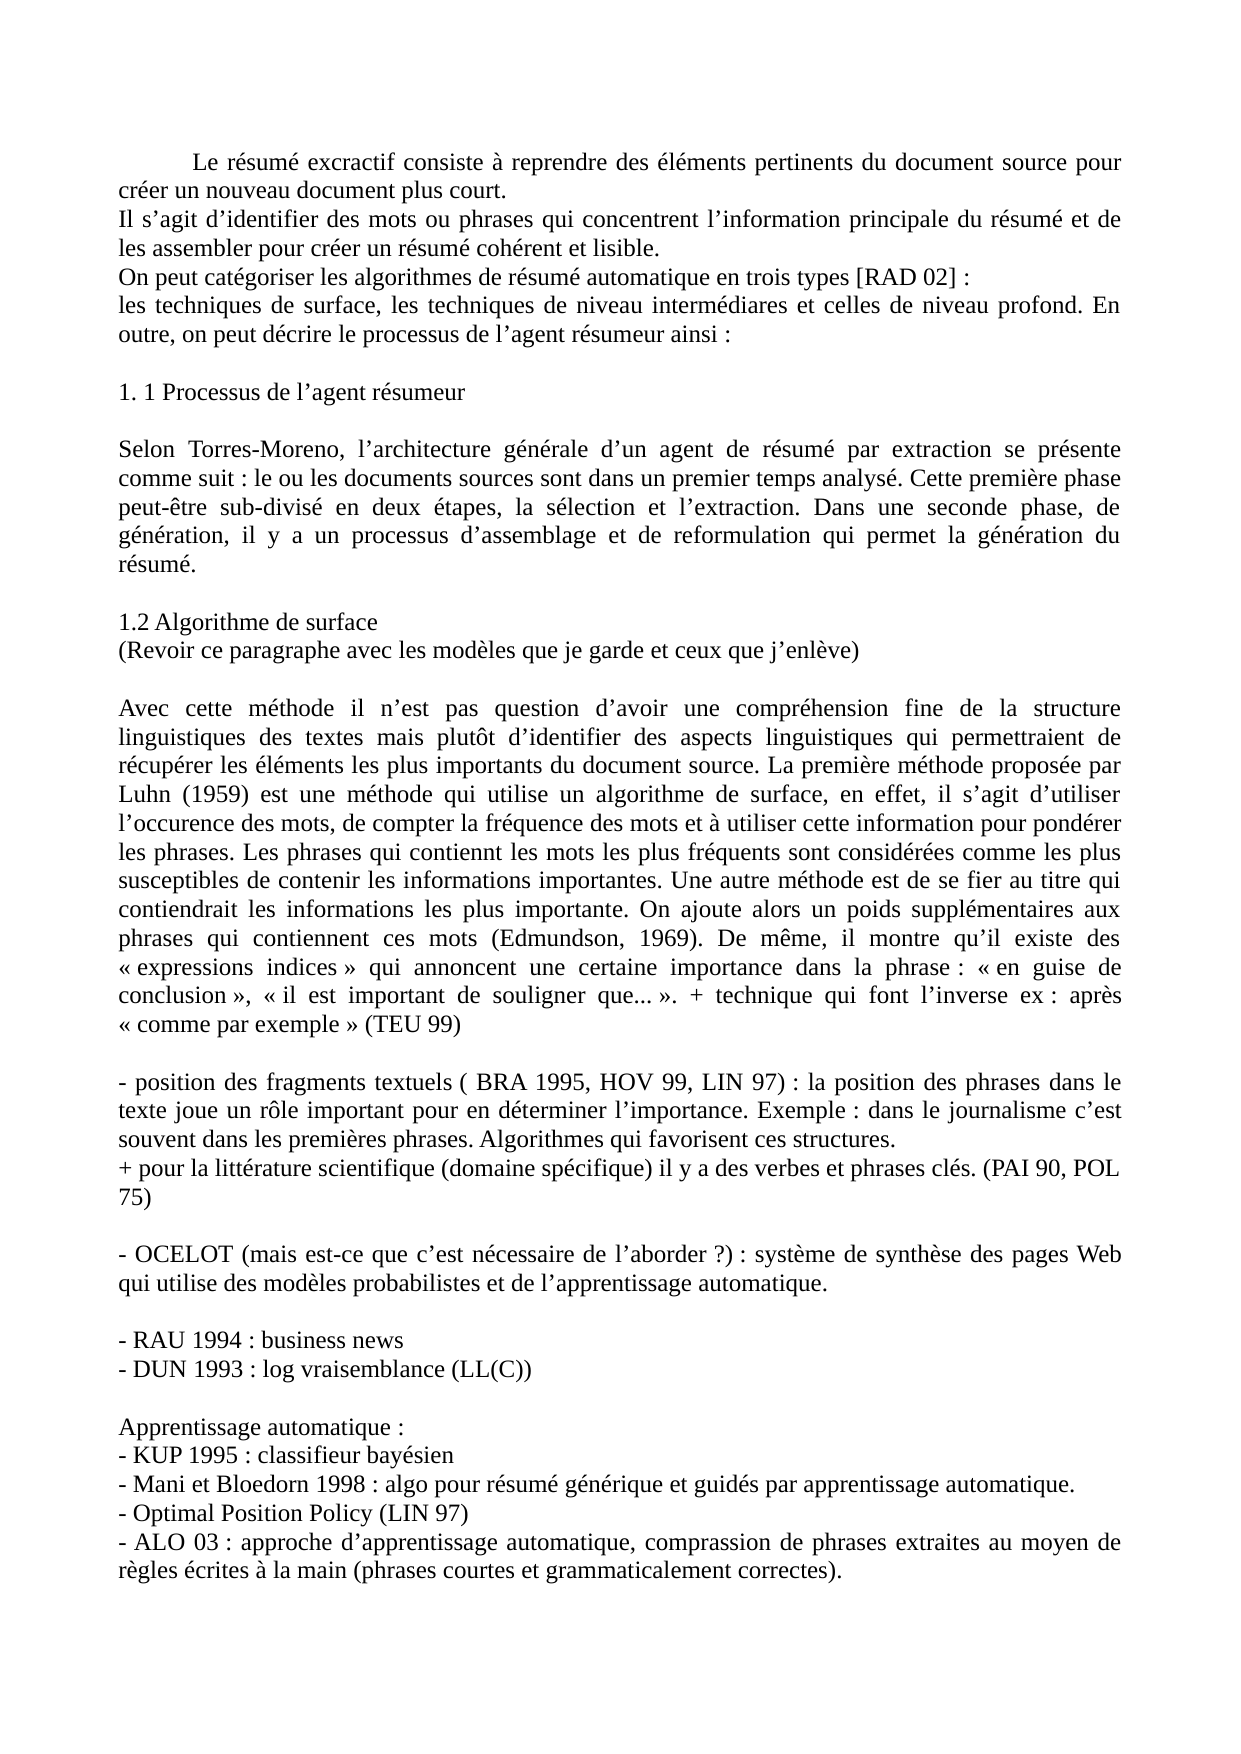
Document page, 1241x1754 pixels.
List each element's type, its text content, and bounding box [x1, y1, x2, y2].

text Selon Torres-Moreno, l’architecture générale d’un agent de résumé par extraction se présente comme suit : le ou les documents sources sont dans un premier temps analysé. Cette première phase peut-être sub-divisé en deux étapes, la sélection et l’extraction. Dans une seconde phase, de génération, il y a un processus d’assemblage et de reformulation qui permet la génération du résumé. [118, 434, 1122, 578]
text Apprentissage automatique : [118, 1412, 1122, 1441]
text - RAU 1994 : business news [118, 1326, 1122, 1354]
text (Revoir ce paragraphe avec les modèles que je garde et ceux que j’enlève) [118, 636, 1122, 664]
text - Optimal Position Policy (LIN 97) [118, 1498, 1122, 1527]
text - ALO 03 : approche d’apprentissage automatique, comprassion de phrases extraites au moyen de règles écrites à la main (phrases courtes et grammaticalement correctes). [118, 1527, 1122, 1584]
text - OCELOT (mais est-ce que c’est nécessaire de l’aborder ?) : système de synthèse des pages Web qui utilise des modèles probabilistes et de l’apprentissage automatique. [118, 1239, 1122, 1297]
text - Mani et Bloedorn 1998 : algo pour résumé générique et guidés par apprentissage automatique. [118, 1469, 1122, 1498]
text On peut catégoriser les algorithmes de résumé automatique en trois types [RAD 02] : [118, 262, 1122, 291]
text Le résumé excractif consiste à reprendre des éléments pertinents du document source pour créer un nouveau document plus court. [118, 147, 1122, 204]
text - position des fragments textuels ( BRA 1995, HOV 99, LIN 97) : la position des phrases dans le texte joue un rôle important pour en déterminer l’importance. Exemple : dans le journalisme c’est souvent dans les premières phrases. Algorithmes qui favorisent ces structures. [118, 1067, 1122, 1153]
text 1. 1 Processus de l’agent résumeur [118, 377, 1122, 406]
text Il s’agit d’identifier des mots ou phrases qui concentrent l’information principale du résumé et de les assembler pour créer un résumé cohérent et lisible. [118, 204, 1122, 262]
text - KUP 1995 : classifieur bayésien [118, 1441, 1122, 1469]
text - DUN 1993 : log vraisemblance (LL(C)) [118, 1354, 1122, 1383]
text + pour la littérature scientifique (domaine spécifique) il y a des verbes et phrases clés. (PAI 90, POL 75) [118, 1153, 1122, 1211]
text Avec cette méthode il n’est pas question d’avoir une compréhension fine de la structure linguistiques des textes mais plutôt d’identifier des aspects linguistiques qui permettraient de récupérer les éléments les plus importants du document source. La première méthode proposée par Luhn (1959) est une méthode qui utilise un algorithme de surface, en effet, il s’agit d’utiliser l’occurence des mots, de compter la fréquence des mots et à utiliser cette information pour pondérer les phrases. Les phrases qui contiennt les mots les plus fréquents sont considérées comme les plus susceptibles de contenir les informations importantes. Une autre méthode est de se fier au titre qui contiendrait les informations les plus importante. On ajoute alors un poids supplémentaires aux phrases qui contiennent ces mots (Edmundson, 1969). De même, il montre qu’il existe des « expressions indices » qui annoncent une certaine importance dans la phrase : « en guise de conclusion », « il est important de souligner que... ». + technique qui font l’inverse ex : après « comme par exemple » (TEU 99) [118, 693, 1122, 1038]
text 1.2 Algorithme de surface [118, 607, 1122, 636]
text les techniques de surface, les techniques de niveau intermédiares et celles de niveau profond. En outre, on peut décrire le processus de l’agent résumeur ainsi : [118, 291, 1122, 348]
